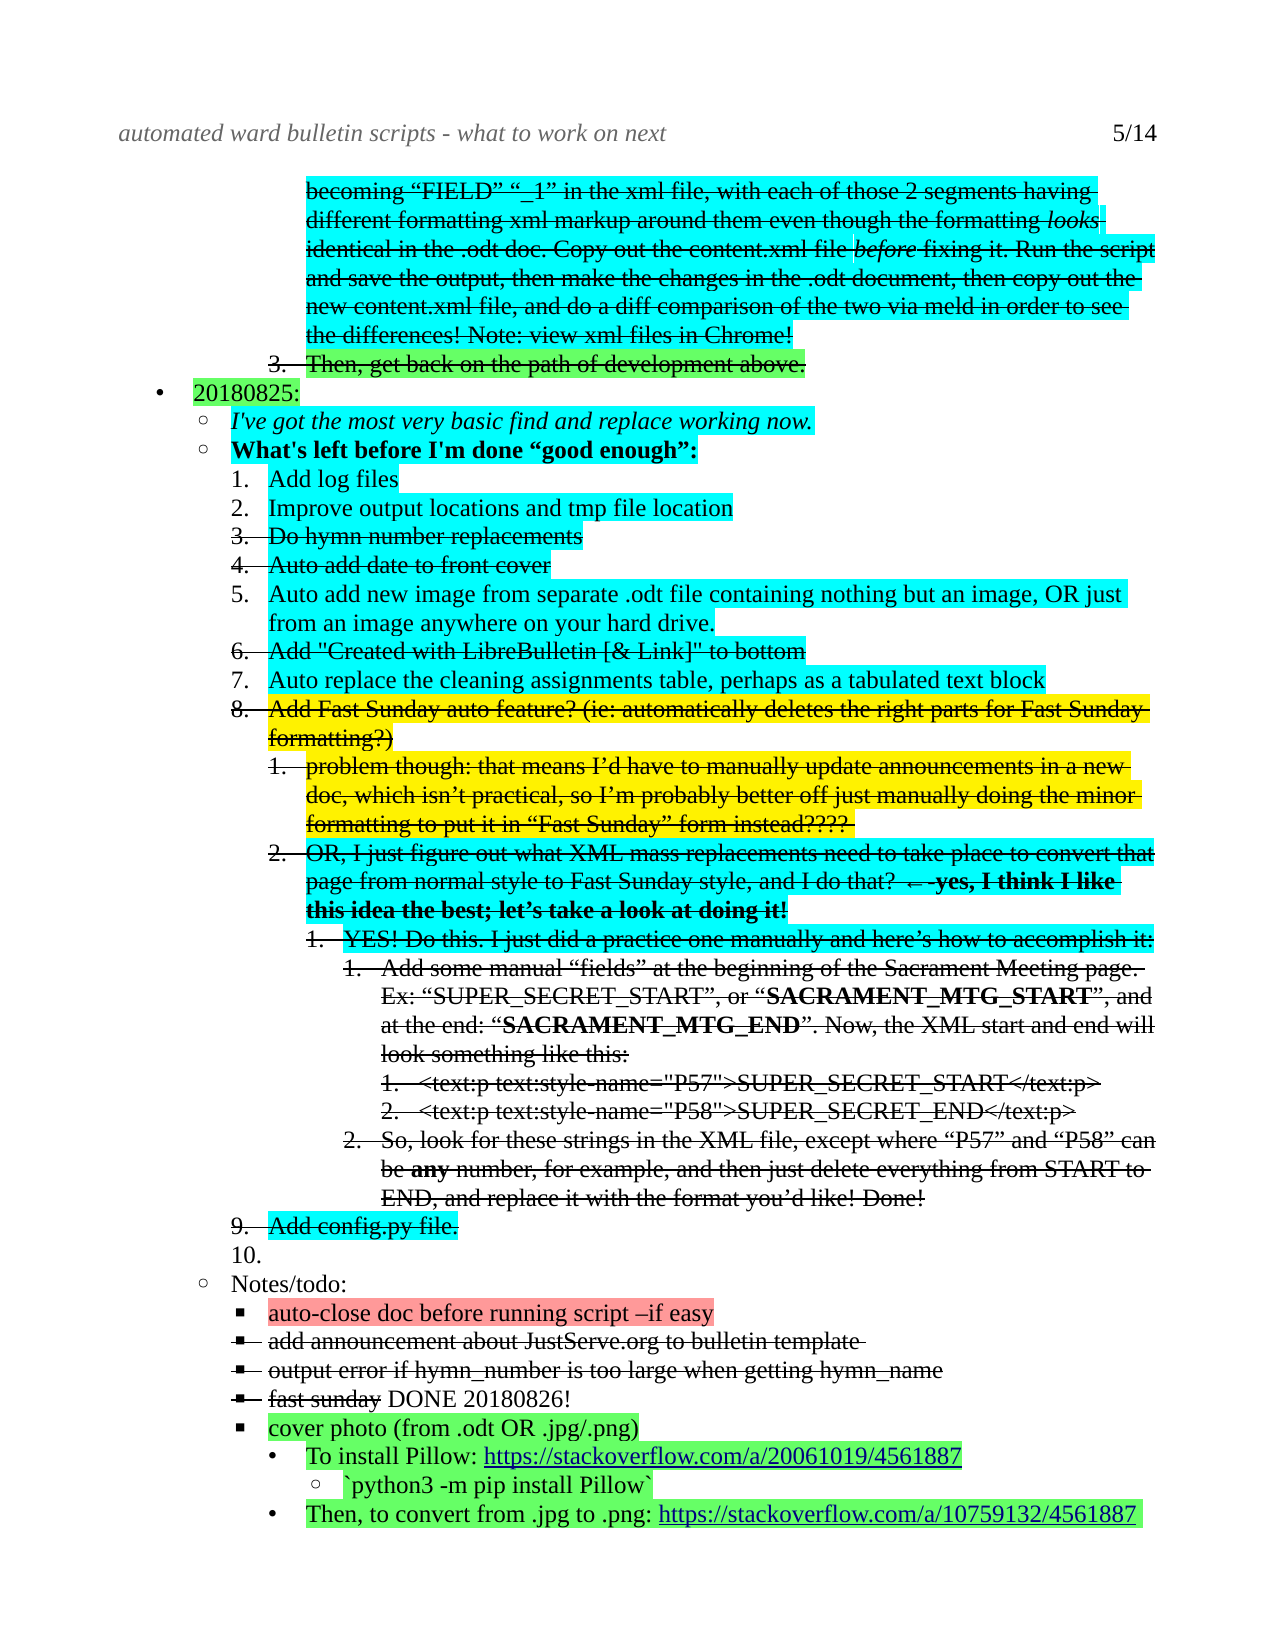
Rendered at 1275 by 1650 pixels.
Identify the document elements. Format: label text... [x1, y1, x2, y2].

list Auto add new image from separate .odt file containing nothing but an image, OR just from an image anywhere on your hard drive. [231, 579, 1157, 636]
list I've got the most very basic find and replace working now. [193, 406, 1157, 435]
list So, look for these strings in the XML file, except where “P57” and “P58” can be any number, for example, and then just delete everything from START to END, and replace it with the format you’d like! Done! [343, 1125, 1157, 1211]
list Auto replace the cleaning assignments table, perhaps as a tabulated text block [231, 665, 1157, 694]
list fast sunday DONE 20180826! [231, 1384, 1157, 1413]
list Then, to convert from .jpg to .png: https://stackoverflow.com/a/10759132/4561887 [268, 1499, 1157, 1528]
list Do hymn number replacements [231, 521, 1157, 550]
list OR, I just figure out what XML mass replacements need to take place to convert that page from normal style to Fast Sunday style, and I do that? ←-yes, I think I like this idea the best; let’s take a look at doing it! [268, 838, 1157, 924]
list Notes/todo: [193, 1269, 1157, 1298]
list problem though: that means I’d have to manually update announcements in a new doc, which isn’t practical, so I’m probably better off just manually doing the minor formatting to put it in “Fast Sunday” form instead???? [268, 751, 1157, 838]
list cover photo (from .odt OR .jpg/.png) [231, 1413, 1157, 1441]
list Add log files [231, 464, 1157, 493]
list `python3 -m pip install Pillow` [306, 1470, 1157, 1499]
list What's left before I'm done “good enough”: [193, 435, 1157, 464]
list 20180825: [156, 378, 1157, 406]
list Add "Created with LibreBulletin [& Link]" to bottom [231, 636, 1157, 665]
list Add config.py file. [231, 1211, 1157, 1240]
list Improve output locations and tmp file location [231, 493, 1157, 521]
list YES! Do this. I just did a practice one manually and here’s how to accomplish it: [306, 924, 1157, 953]
list Add Fast Sunday auto feature? (ie: automatically deletes the right parts for Fast Sunday formatting?) [231, 694, 1157, 751]
list <text:p text:style-name="P58">SUPER_SECRET_END</text:p> [381, 1096, 1157, 1125]
list To install Pillow: https://stackoverflow.com/a/20061019/4561887 [268, 1441, 1157, 1470]
list becoming “FIELD” “_1” in the xml file, with each of those 2 segments having different formatting xml markup around them even though the formatting looks identical in the .odt doc. Copy out the content.xml file before fixing it. Run the script and save the output, then make the changes in the .odt document, then copy out the new content.xml file, and do a diff comparison of the two via meld in order to see the differences! Note: view xml files in Chrome! [268, 176, 1157, 349]
list Auto add date to front cover [231, 550, 1157, 579]
list output error if hymn_number is too large when getting hymn_name [231, 1355, 1157, 1384]
list add announcement about JustServe.org to bulletin template [231, 1326, 1157, 1355]
list auto-close doc before running script –if easy [231, 1298, 1157, 1326]
list Then, get back on the path of development above. [268, 349, 1157, 378]
list <text:p text:style-name="P57">SUPER_SECRET_START</text:p> [381, 1068, 1157, 1096]
list Add some manual “fields” at the beginning of the Sacrament Meeting page. Ex: “SUPER_SECRET_START”, or “SACRAMENT_MTG_START”, and at the end: “SACRAMENT_MTG_END”. Now, the XML start and end will look something like this: [343, 953, 1157, 1068]
